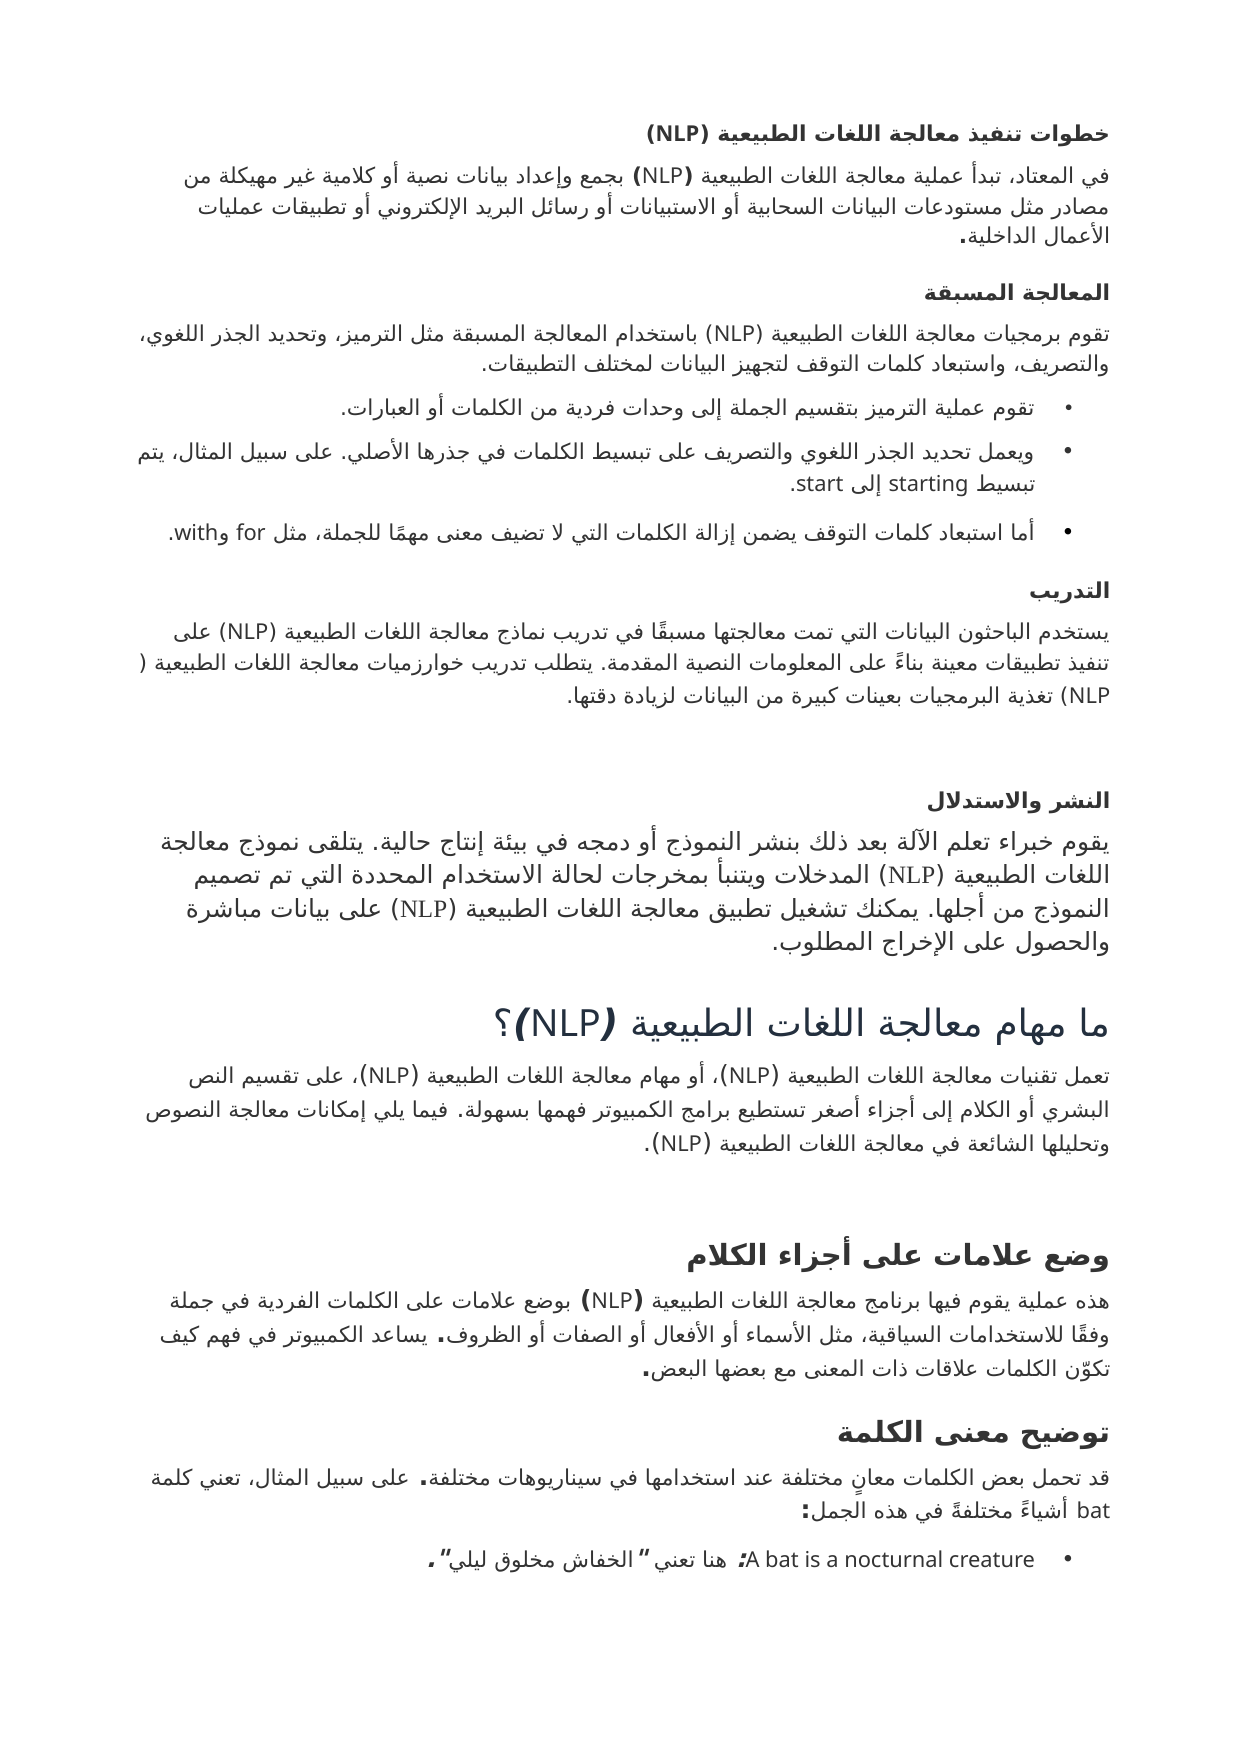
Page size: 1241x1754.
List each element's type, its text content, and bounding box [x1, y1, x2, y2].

text يقوم خبراء تعلم الآلة بعد ذلك بنشر النموذج أو دمجه في بيئة إنتاج حالية. يتلقى نموذج معالجة اللغات الطبيعية (NLP) المدخلات ويتنبأ بمخرجات لحالة الاستخدام المحددة التي تم تصميم النموذج من أجلها. يمكنك تشغيل تطبيق معالجة اللغات الطبيعية (NLP) على بيانات مباشرة والحصول على الإخراج المطلوب. [136, 827, 1110, 957]
list A bat is a nocturnal creature: هنا تعني "الخفاش مخلوق ليلي". [136, 1544, 1073, 1574]
text هذه عملية يقوم فيها برنامج معالجة اللغات الطبيعية (NLP) بوضع علامات على الكلمات الفردية في جملة وفقًا للاستخدامات السياقية، مثل الأسماء أو الأفعال أو الصفات أو الظروف. يساعد الكمبيوتر في فهم كيف تكوّن الكلمات علاقات ذات المعنى مع بعضها البعض. [136, 1285, 1110, 1382]
subtitle التدريب [136, 578, 1110, 604]
text في المعتاد، تبدأ عملية معالجة اللغات الطبيعية (NLP) بجمع وإعداد بيانات نصية أو كلامية غير مهيكلة من مصادر مثل مستودعات البيانات السحابية أو الاستبيانات أو رسائل البريد الإلكتروني أو تطبيقات عمليات الأعمال الداخلية. [136, 160, 1110, 249]
list أما استبعاد كلمات التوقف يضمن إزالة الكلمات التي لا تضيف معنى مهمًا للجملة، مثل for وwith. [136, 517, 1073, 547]
text يستخدم الباحثون البيانات التي تمت معالجتها مسبقًا في تدريب نماذج معالجة اللغات الطبيعية (NLP) على تنفيذ تطبيقات معينة بناءً على المعلومات النصية المقدمة. يتطلب تدريب خوارزميات معالجة اللغات الطبيعية (NLP) تغذية البرمجيات بعينات كبيرة من البيانات لزيادة دقتها. [136, 616, 1110, 709]
text تقوم برمجيات معالجة اللغات الطبيعية (NLP) باستخدام المعالجة المسبقة مثل الترميز، وتحديد الجذر اللغوي، والتصريف، واستبعاد كلمات التوقف لتجهيز البيانات لمختلف التطبيقات. [136, 318, 1110, 377]
subtitle وضع علامات على أجزاء الكلام [136, 1239, 1110, 1273]
list ويعمل تحديد الجذر اللغوي والتصريف على تبسيط الكلمات في جذرها الأصلي. على سبيل المثال، يتم تبسيط starting إلى start. [136, 439, 1073, 498]
subtitle المعالجة المسبقة [136, 279, 1110, 305]
subtitle النشر والاستدلال [136, 789, 1110, 814]
list تقوم عملية الترميز بتقسيم الجملة إلى وحدات فردية من الكلمات أو العبارات. [136, 395, 1073, 421]
subtitle ما مهام معالجة اللغات الطبيعية (NLP)؟ [136, 996, 1110, 1047]
text قد تحمل بعض الكلمات معانٍ مختلفة عند استخدامها في سيناريوهات مختلفة. على سبيل المثال، تعني كلمةbat أشياءً مختلفةً في هذه الجمل: [136, 1462, 1110, 1525]
subtitle خطوات تنفيذ معالجة اللغات الطبيعية (NLP) [136, 118, 1110, 148]
text تعمل تقنيات معالجة اللغات الطبيعية (NLP)، أو مهام معالجة اللغات الطبيعية (NLP)، على تقسيم النص البشري أو الكلام إلى أجزاء أصغر تستطيع برامج الكمبيوتر فهمها بسهولة. فيما يلي إمكانات معالجة النصوص وتحليلها الشائعة في معالجة اللغات الطبيعية (NLP). [136, 1060, 1110, 1157]
subtitle توضيح معنى الكلمة [136, 1416, 1110, 1449]
